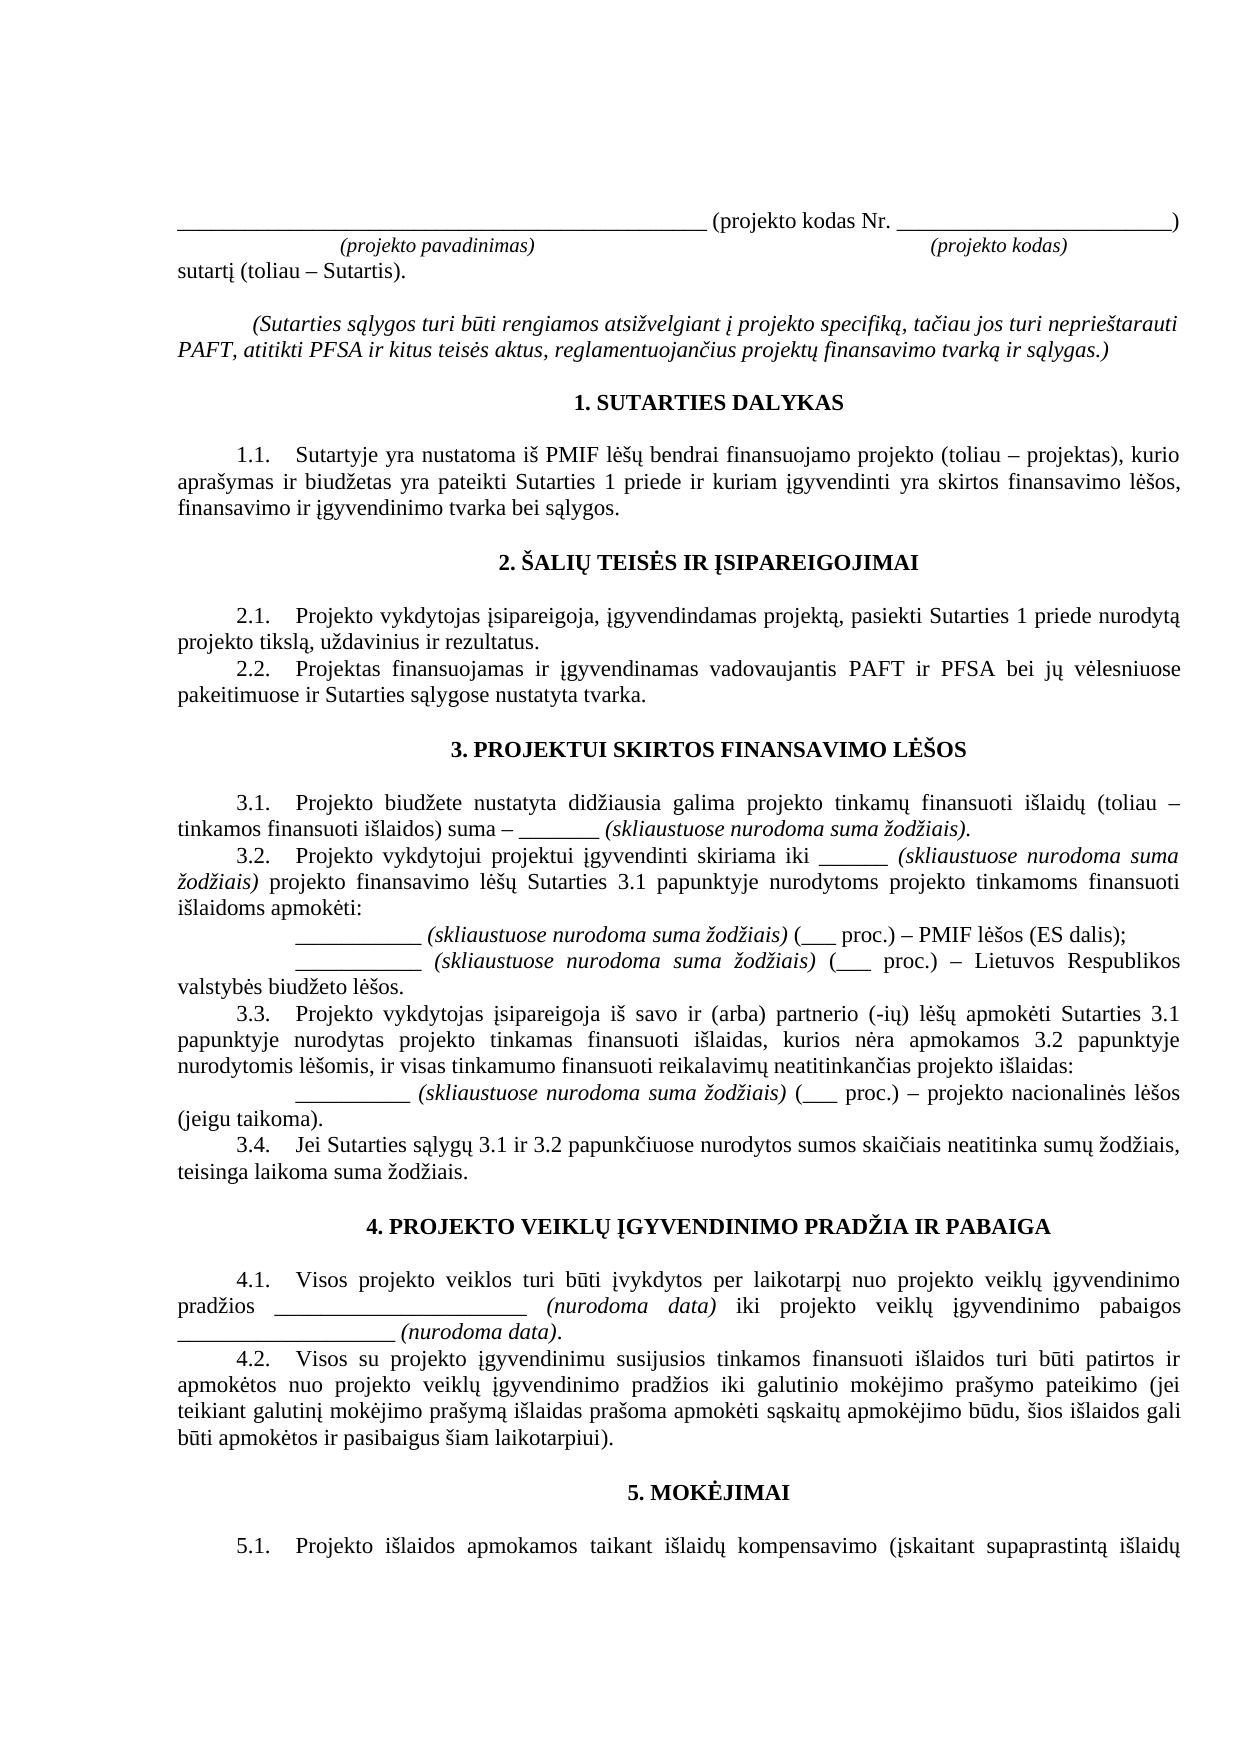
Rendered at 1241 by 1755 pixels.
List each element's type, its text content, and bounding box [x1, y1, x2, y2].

text 4. PROJEKTO VEIKLŲ ĮGYVENDINIMO PRADŽIA IR PABAIGA [177, 1213, 1181, 1239]
text 3.1. Projekto biudžete nustatyta didžiausia galima projekto tinkamų finansuoti išlaidų (toliau – tinkamos finansuoti išlaidos) suma – _______ (skliaustuose nurodoma suma žodžiais). [177, 789, 1181, 842]
text 4.2. Visos su projekto įgyvendinimu susijusios tinkamos finansuoti išlaidos turi būti patirtos ir apmokėtos nuo projekto veiklų įgyvendinimo pradžios iki galutinio mokėjimo prašymo pateikimo (jei teikiant galutinį mokėjimo prašymą išlaidas prašoma apmokėti sąskaitų apmokėjimo būdu, šios išlaidos gali būti apmokėtos ir pasibaigus šiam laikotarpiui). [177, 1345, 1181, 1450]
text 1.1. Sutartyje yra nustatoma iš PMIF lėšų bendrai finansuojamo projekto (toliau – projektas), kurio aprašymas ir biudžetas yra pateikti Sutarties 1 priede ir kuriam įgyvendinti yra skirtos finansavimo lėšos, finansavimo ir įgyvendinimo tvarka bei sąlygos. [177, 442, 1181, 521]
text 5. MOKĖJIMAI [177, 1479, 1181, 1505]
text ___________ (skliaustuose nurodoma suma žodžiais) (___ proc.) – Lietuvos Respublikos valstybės biudžeto lėšos. [177, 947, 1181, 1000]
text 2. ŠALIŲ TEISĖS IR ĮSIPAREIGOJIMAI [222, 549, 1181, 576]
text 2.1. Projekto vykdytojas įsipareigoja, įgyvendindamas projektą, pasiekti Sutarties 1 priede nurodytą projekto tikslą, uždavinius ir rezultatus. [177, 602, 1181, 655]
text (Sutarties sąlygos turi būti rengiamos atsižvelgiant į projekto specifiką, tačiau jos turi neprieštarauti PAFT, atitikti PFSA ir kitus teisės aktus, reglamentuojančius projektų finansavimo tvarką ir sąlygas.) [177, 310, 1181, 362]
text 2.2. Projektas finansuojamas ir įgyvendinamas vadovaujantis PAFT ir PFSA bei jų vėlesniuose pakeitimuose ir Sutarties sąlygose nustatyta tvarka. [177, 655, 1181, 707]
text (projekto pavadinimas) (projekto kodas) [177, 233, 1181, 257]
text sutartį (toliau – Sutartis). [177, 257, 1181, 283]
text 3. PROJEKTUI SKIRTOS FINANSAVIMO LĖŠOS [177, 736, 1181, 763]
text ___________ (skliaustuose nurodoma suma žodžiais) (___ proc.) – PMIF lėšos (ES dalis); [177, 921, 1181, 947]
text 3.3. Projekto vykdytojas įsipareigoja iš savo ir (arba) partnerio (-ių) lėšų apmokėti Sutarties 3.1 papunktyje nurodytas projekto tinkamas finansuoti išlaidas, kurios nėra apmokamos 3.2 papunktyje nurodytomis lėšomis, ir visas tinkamumo finansuoti reikalavimų neatitinkančias projekto išlaidas: [177, 1000, 1181, 1079]
text 1. SUTARTIES DALYKAS [222, 389, 1181, 415]
text 3.2. Projekto vykdytojui projektui įgyvendinti skiriama iki ______ (skliaustuose nurodoma suma žodžiais) projekto finansavimo lėšų Sutarties 3.1 papunktyje nurodytoms projekto tinkamoms finansuoti išlaidoms apmokėti: [177, 842, 1181, 921]
text 5.1. Projekto išlaidos apmokamos taikant išlaidų kompensavimo (įskaitant supaprastintą išlaidų [177, 1532, 1181, 1558]
text 3.4. Jei Sutarties sąlygų 3.1 ir 3.2 papunkčiuose nurodytos sumos skaičiais neatitinka sumų žodžiais, teisinga laikoma suma žodžiais. [177, 1132, 1181, 1184]
text 4.1. Visos projekto veiklos turi būti įvykdytos per laikotarpį nuo projekto veiklų įgyvendinimo pradžios ______________________ (nurodoma data) iki projekto veiklų įgyvendinimo pabaigos ___________________ (nurodoma data). [177, 1266, 1181, 1345]
text (projekto kodas Nr. ________________________) [177, 207, 1181, 233]
text __________ (skliaustuose nurodoma suma žodžiais) (___ proc.) – projekto nacionalinės lėšos (jeigu taikoma). [177, 1079, 1181, 1132]
